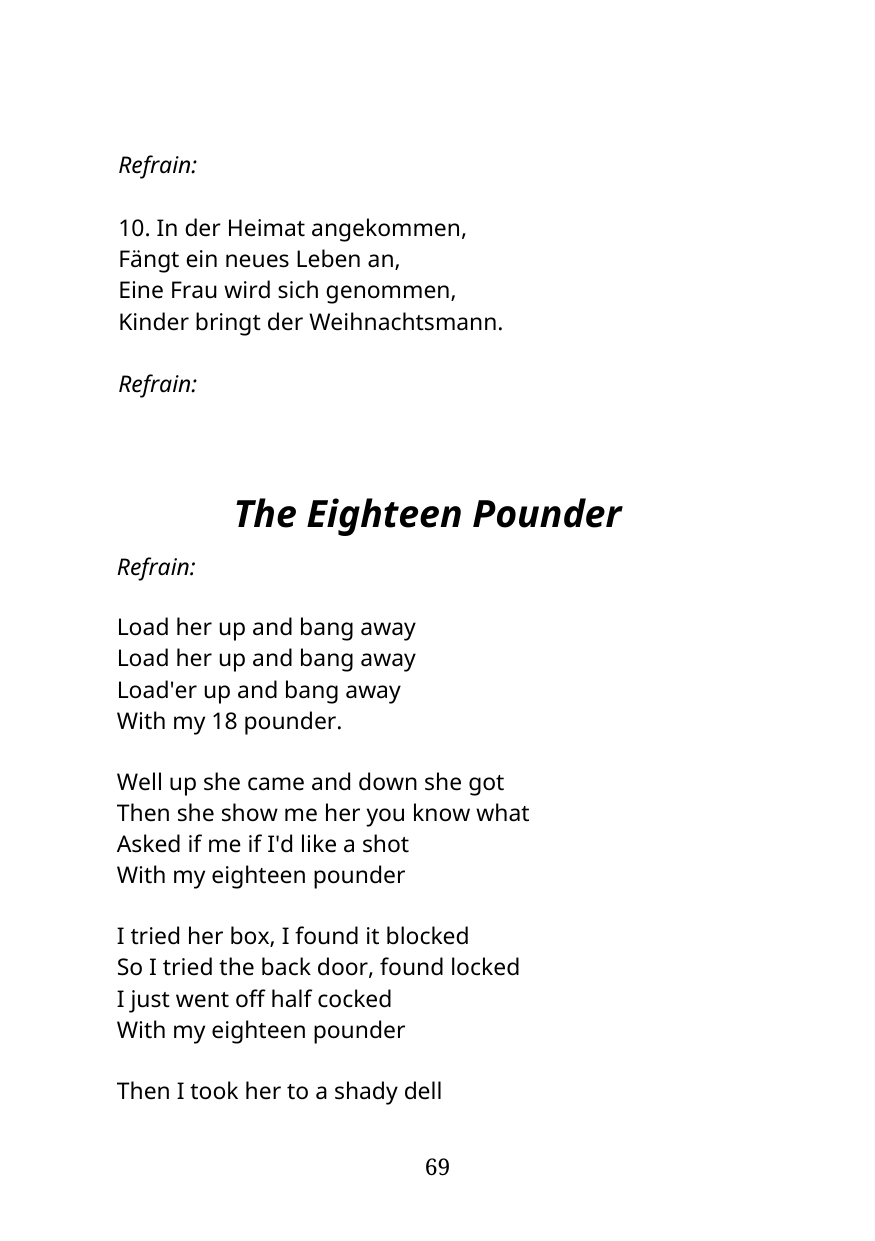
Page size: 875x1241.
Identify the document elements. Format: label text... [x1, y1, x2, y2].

text 10. In der Heimat angekommen, Fängt ein neues Leben an, Eine Frau wird sich genommen, Kinder bringt der Weihnachtsmann. [118, 212, 756, 337]
text Refrain: [118, 149, 756, 181]
text I tried her box, I found it blocked So I tried the back door, found locked I just went off half cocked With my eighteen pounder [117, 920, 698, 1045]
subtitle The Eighteen Pounder [118, 487, 756, 538]
text Then I took her to a shady dell [117, 1074, 698, 1106]
text Load her up and bang away Load her up and bang away Load'er up and bang away With my 18 pounder. [117, 611, 698, 736]
text Refrain: [118, 368, 756, 399]
text Refrain: [117, 550, 698, 582]
text Well up she came and down she got Then she show me her you know what Asked if me if I'd like a shot With my eighteen pounder [117, 766, 698, 891]
